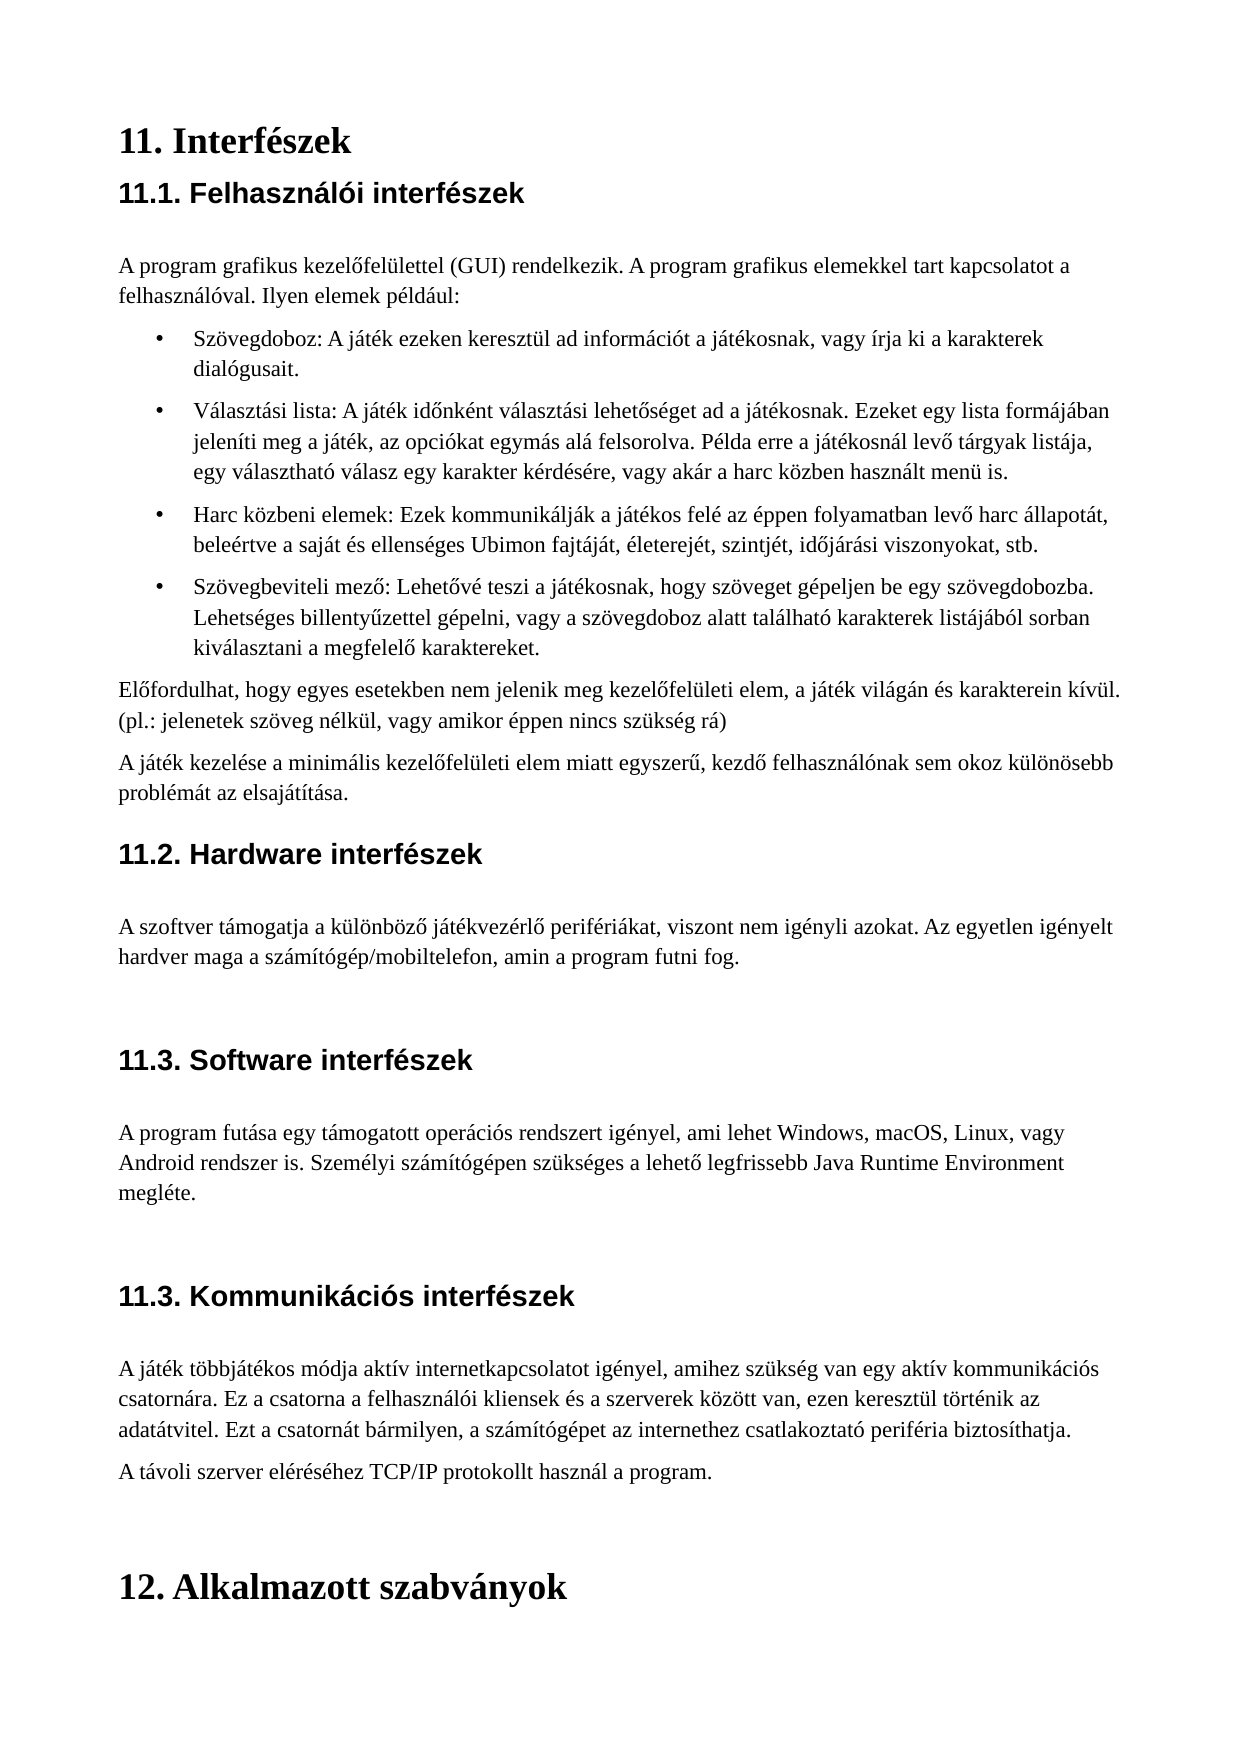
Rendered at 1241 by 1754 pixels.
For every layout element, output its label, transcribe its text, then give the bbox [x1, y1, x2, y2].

text A program futása egy támogatott operációs rendszert igényel, ami lehet Windows, macOS, Linux, vagy Android rendszer is. Személyi számítógépen szükséges a lehető legfrissebb Java Runtime Environment megléte. [118, 1119, 1122, 1206]
text A szoftver támogatja a különböző játékvezérlő perifériákat, viszont nem igényli azokat. Az egyetlen igényelt hardver maga a számítógép/mobiltelefon, amin a program futni fog. [118, 913, 1122, 969]
subtitle 12. Alkalmazott szabványok [118, 1564, 1122, 1607]
text A program grafikus kezelőfelülettel (GUI) rendelkezik. A program grafikus elemekkel tart kapcsolatot a felhasználóval. Ilyen elemek például: [118, 252, 1122, 308]
list Választási lista: A játék időnként választási lehetőséget ad a játékosnak. Ezeket egy lista formájában jeleníti meg a játék, az opciókat egymás alá felsorolva. Példa erre a játékosnál levő tárgyak listája, egy választható válasz egy karakter kérdésére, vagy akár a harc közben használt menü is. [156, 398, 1122, 484]
subtitle 11.3. Kommunikációs interfészek [118, 1279, 1122, 1313]
list Szövegbeviteli mező: Lehetővé teszi a játékosnak, hogy szöveget gépeljen be egy szövegdobozba. Lehetséges billentyűzettel gépelni, vagy a szövegdoboz alatt található karakterek listájából sorban kiválasztani a megfelelő karaktereket. [156, 573, 1122, 660]
list Harc közbeni elemek: Ezek kommunikálják a játékos felé az éppen folyamatban levő harc állapotát, beleértve a saját és ellenséges Ubimon fajtáját, életerejét, szintjét, időjárási viszonyokat, stb. [156, 501, 1122, 557]
subtitle 11.3. Software interfészek [118, 1043, 1122, 1076]
subtitle 11.2. Hardware interfészek [118, 837, 1122, 870]
text A játék kezelése a minimális kezelőfelületi elem miatt egyszerű, kezdő felhasználónak sem okoz különösebb problémát az elsajátítása. [118, 749, 1122, 806]
text A játék többjátékos módja aktív internetkapcsolatot igényel, amihez szükség van egy aktív kommunikációs csatornára. Ez a csatorna a felhasználói kliensek és a szerverek között van, ezen keresztül történik az adatátvitel. Ezt a csatornát bármilyen, a számítógépet az internethez csatlakoztató periféria biztosíthatja. [118, 1355, 1122, 1442]
list Szövegdoboz: A játék ezeken keresztül ad információt a játékosnak, vagy írja ki a karakterek dialógusait. [156, 325, 1122, 381]
text Előfordulhat, hogy egyes esetekben nem jelenik meg kezelőfelületi elem, a játék világán és karakterein kívül. (pl.: jelenetek szöveg nélkül, vagy amikor éppen nincs szükség rá) [118, 676, 1122, 733]
text A távoli szerver eléréséhez TCP/IP protokollt használ a program. [118, 1458, 1122, 1485]
subtitle 11. Interfészek [118, 118, 1122, 161]
subtitle 11.1. Felhasználói interfészek [118, 176, 1122, 209]
